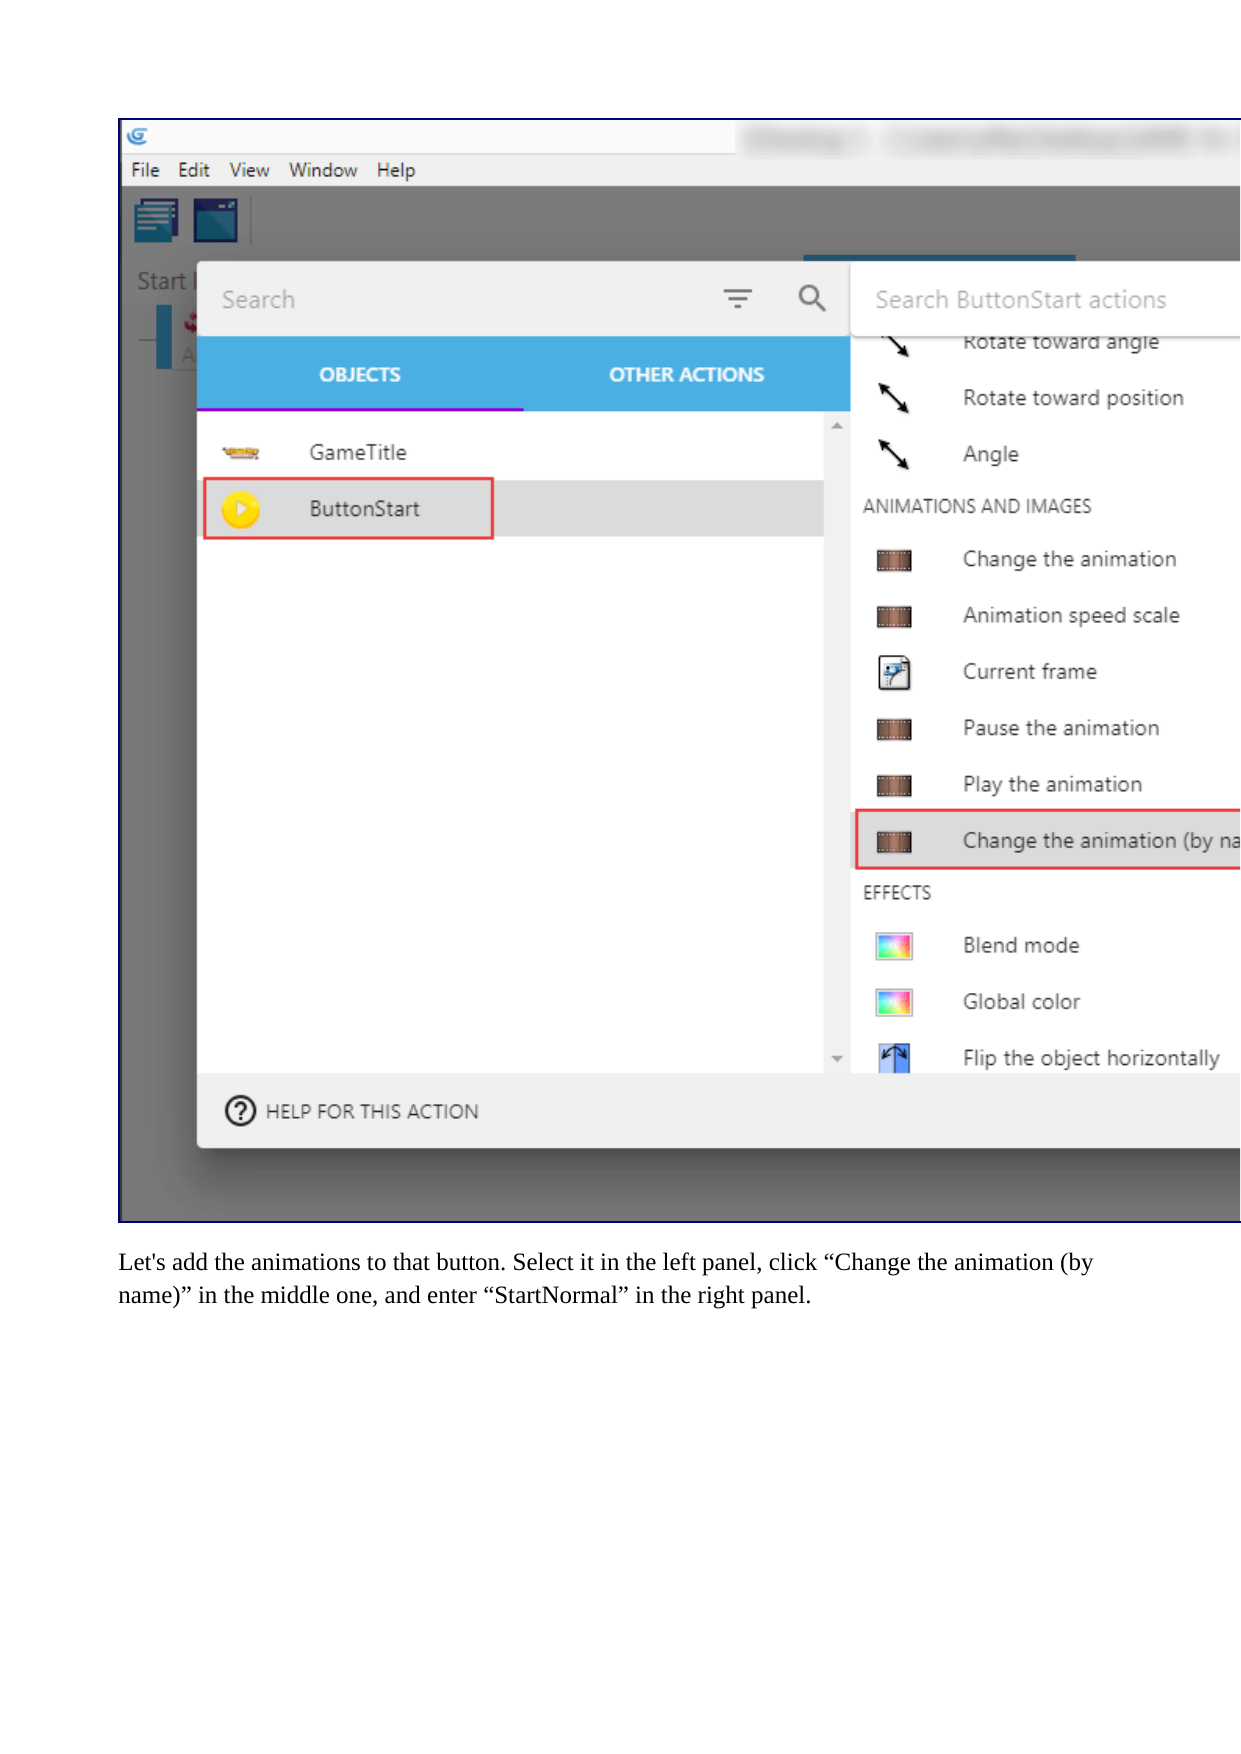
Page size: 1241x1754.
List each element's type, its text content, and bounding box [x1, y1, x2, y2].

picture [120, 120, 1241, 1221]
text Let's add the animations to that button. Select it in the left panel, click “Change the animation (by name)” in the middle one, and enter “StartNormal” in the right panel. [118, 1247, 1122, 1309]
